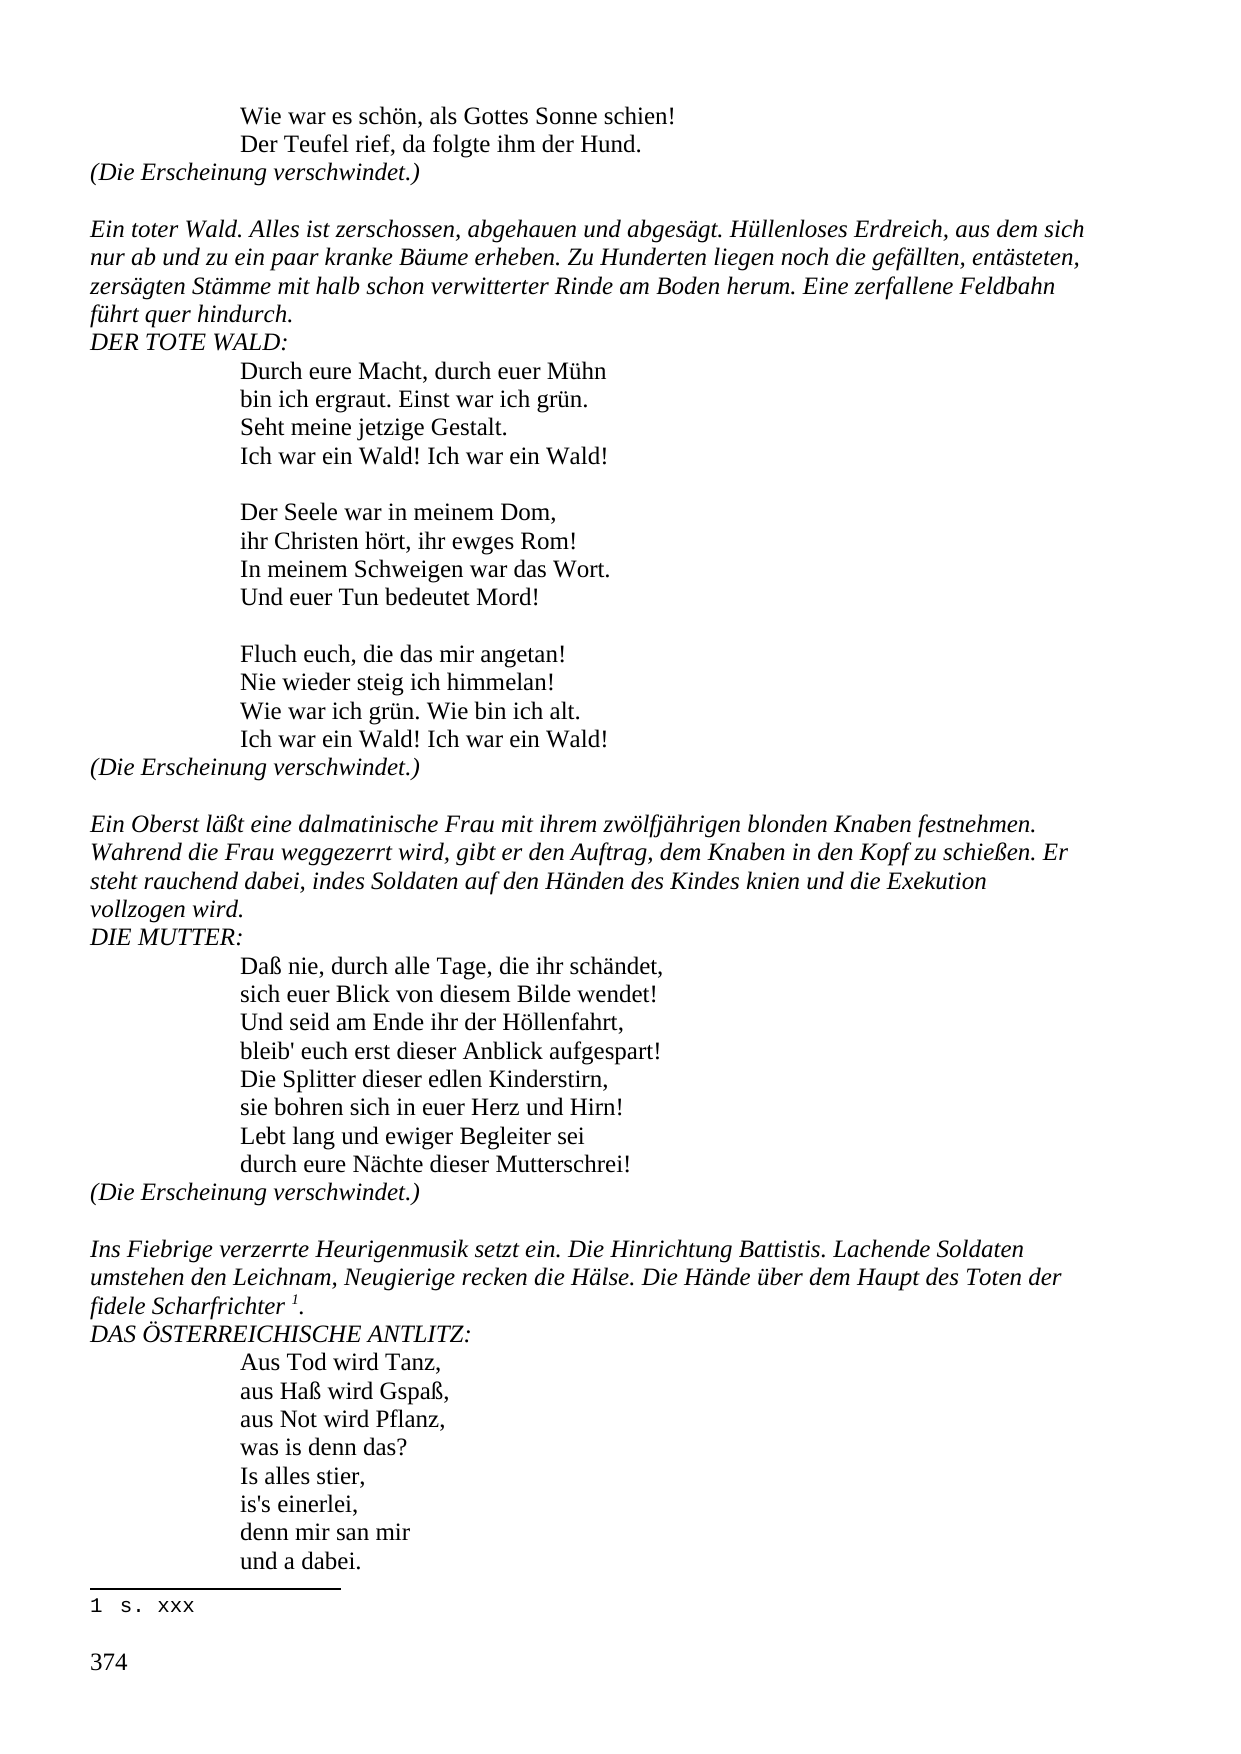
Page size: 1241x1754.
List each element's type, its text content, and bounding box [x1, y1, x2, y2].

text Durch eure Macht, durch euer Mühn bin ich ergraut. Einst war ich grün. Seht meine jetzige Gestalt. Ich war ein Wald! Ich war ein Wald! Der Seele war in meinem Dom, ihr Christen hört, ihr ewges Rom! In meinem Schweigen war das Wort. Und euer Tun bedeutet Mord! Fluch euch, die das mir angetan! Nie wieder steig ich himmelan! Wie war ich grün. Wie bin ich alt. Ich war ein Wald! Ich war ein Wald! [240, 356, 1091, 753]
text Ins Fiebrige verzerrte Heurigenmusik setzt ein. Die Hinrichtung Battistis. Lachende Soldaten umstehen den Leichnam, Neugierige recken die Hälse. Die Hände über dem Haupt des Toten der fidele Scharfrichter . [90, 1234, 1091, 1319]
text (Die Erscheinung verschwindet.) [90, 753, 1091, 781]
text Daß nie, durch alle Tage, die ihr schändet, sich euer Blick von diesem Bilde wendet! Und seid am Ende ihr der Höllenfahrt, bleib' euch erst dieser Anblick aufgespart! Die Splitter dieser edlen Kinderstirn, sie bohren sich in euer Herz und Hirn! Lebt lang und ewiger Begleiter sei durch eure Nächte dieser Mutterschrei! [240, 951, 1091, 1178]
text DER TOTE WALD: [90, 328, 1091, 356]
text (Die Erscheinung verschwindet.) [90, 158, 1091, 186]
text (Die Erscheinung verschwindet.) [90, 1178, 1091, 1206]
text Ein toter Wald. Alles ist zerschossen, abgehauen und abgesägt. Hüllenloses Erdreich, aus dem sich nur ab und zu ein paar kranke Bäume erheben. Zu Hunderten liegen noch die gefällten, entästeten, zersägten Stämme mit halb schon verwitterter Rinde am Boden herum. Eine zerfallene Feldbahn führt quer hindurch. [90, 214, 1091, 328]
text Ein Oberst läßt eine dalmatinische Frau mit ihrem zwölfjährigen blonden Knaben festnehmen. Wahrend die Frau weggezerrt wird, gibt er den Auftrag, dem Knaben in den Kopf zu schießen. Er steht rauchend dabei, indes Soldaten auf den Händen des Kindes knien und die Exekution vollzogen wird. [90, 809, 1091, 923]
text DIE MUTTER: [90, 923, 1091, 951]
text DAS ÖSTERREICHISCHE ANTLITZ: [90, 1319, 1091, 1348]
text Wie war es schön, als Gottes Sonne schien! Der Teufel rief, da folgte ihm der Hund. [240, 75, 1091, 158]
text Aus Tod wird Tanz, aus Haß wird Gspaß, aus Not wird Pflanz, was is denn das? Is alles stier, is's einerlei, denn mir san mir und a dabei. [240, 1348, 1091, 1574]
text s. xxx [90, 1595, 1091, 1618]
